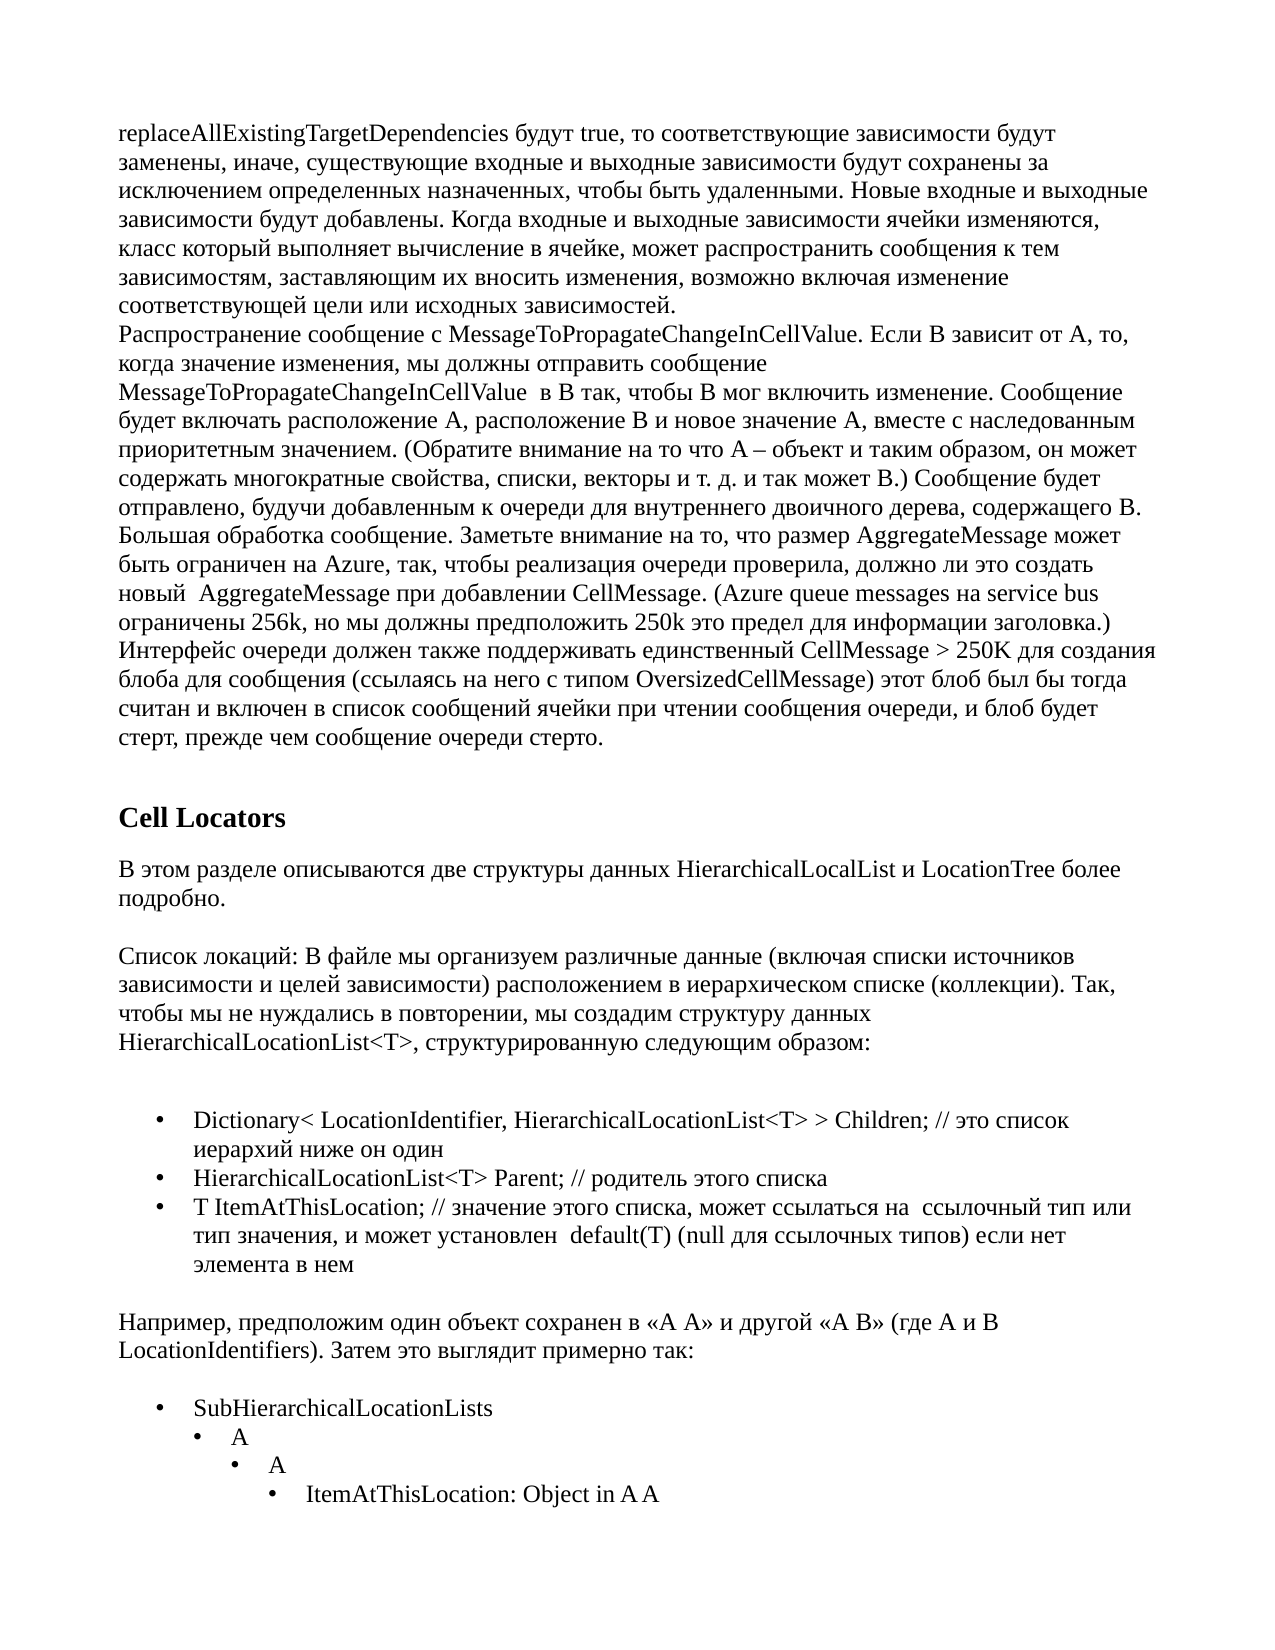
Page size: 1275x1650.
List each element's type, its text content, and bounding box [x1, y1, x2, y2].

text В этом разделе описываются две структуры данных HierarchicalLocalList и LocationTree более подробно. [118, 854, 1157, 912]
list Dictionary< LocationIdentifier, HierarchicalLocationList<T> > Children; // это список иерархий ниже он один [156, 1105, 1157, 1163]
list replaceAllExistingTargetDependencies будут true, то соответствующие зависимости будут заменены, иначе, существующие входные и выходные зависимости будут сохранены за исключением определенных назначенных, чтобы быть удаленными. Новые входные и выходные зависимости будут добавлены. Когда входные и выходные зависимости ячейки изменяются, класс который выполняет вычисление в ячейке, может распространить сообщения к тем зависимостям, заставляющим их вносить изменения, возможно включая изменение соответствующей цели или исходных зависимостей. [118, 118, 1157, 319]
list А [231, 1450, 1157, 1479]
list ItemAtThisLocation: Object in A A [268, 1479, 1157, 1508]
list А [193, 1422, 1157, 1450]
list Большая обработка сообщение. Заметьте внимание на то, что размер AggregateMessage может быть ограничен на Azure, так, чтобы реализация очереди проверила, должно ли это создать новый AggregateMessage при добавлении CellMessage. (Azure queue messages на service bus ограничены 256k, но мы должны предположить 250k это предел для информации заголовка.) Интерфейс очереди должен также поддерживать единственный CellMessage > 250K для создания блоба для сообщения (ссылаясь на него с типом OversizedCellMessage) этот блоб был бы тогда считан и включен в список сообщений ячейки при чтении сообщения очереди, и блоб будет стерт, прежде чем сообщение очереди стерто. [118, 521, 1157, 751]
list SubHierarchicalLocationLists [156, 1393, 1157, 1422]
text Список локаций: В файле мы организуем различные данные (включая списки источников зависимости и целей зависимости) расположением в иерархическом списке (коллекции). Так, чтобы мы не нуждались в повторении, мы создадим структуру данных HierarchicalLocationList<T>, структурированную следующим образом: [118, 941, 1157, 1056]
list Например, предположим один объект сохранен в «А А» и другой «А В» (где А и В LocationIdentifiers). Затем это выглядит примерно так: [118, 1307, 1157, 1364]
list HierarchicalLocationList<T> Parent; // родитель этого списка [156, 1163, 1157, 1192]
list T ItemAtThisLocation; // значение этого списка, может ссылаться на ссылочный тип или тип значения, и может установлен default(T) (null для ссылочных типов) если нет элемента в нем [156, 1192, 1157, 1278]
list Распространение сообщение с MessageToPropagateChangeInCellValue. Если B зависит от A, то, когда значение изменения, мы должны отправить сообщение MessageToPropagateChangeInCellValue в B так, чтобы B мог включить изменение. Сообщение будет включать расположение A, расположение B и новое значение A, вместе с наследованным приоритетным значением. (Обратите внимание на то что A – объект и таким образом, он может содержать многократные свойства, списки, векторы и т. д. и так может B.) Сообщение будет отправлено, будучи добавленным к очереди для внутреннего двоичного дерева, содержащего B. [118, 319, 1157, 521]
subtitle Cell Locators [118, 800, 1157, 834]
